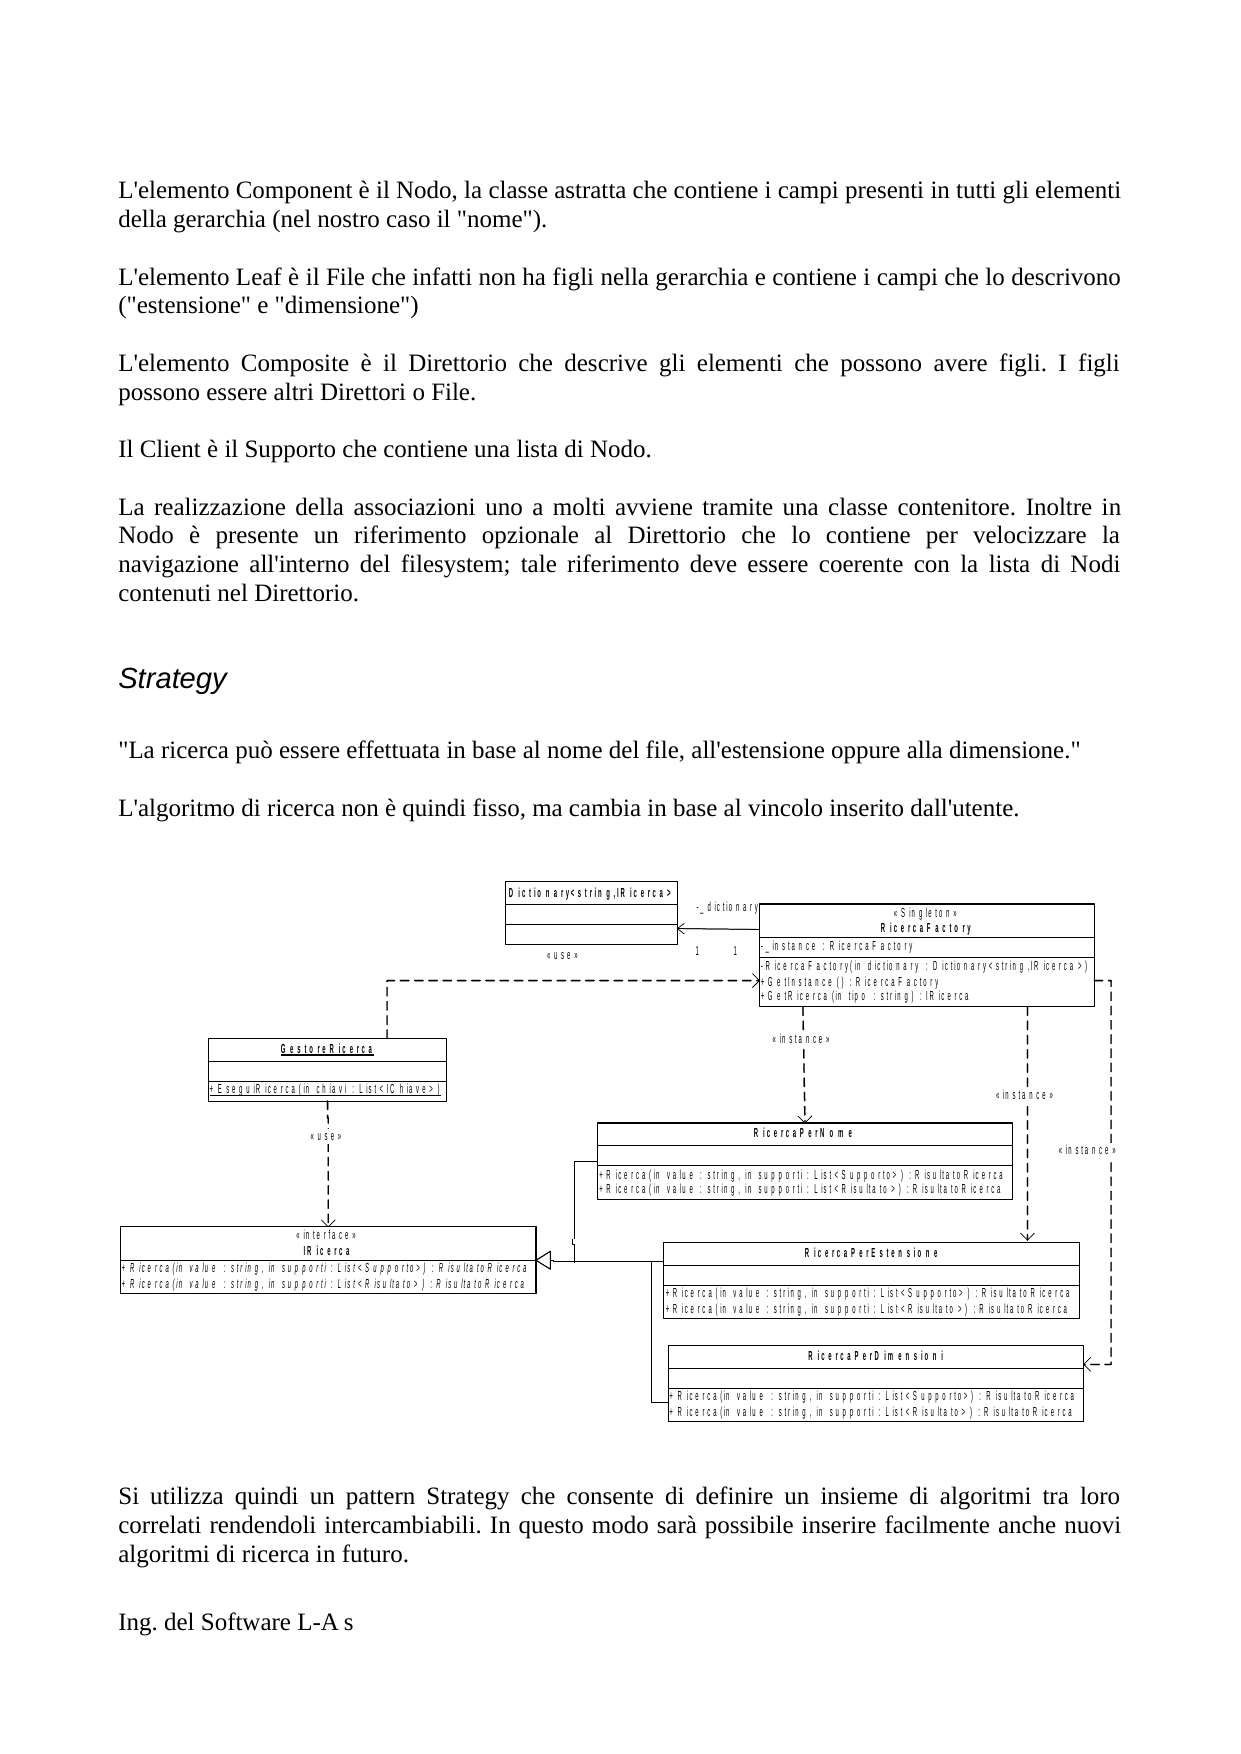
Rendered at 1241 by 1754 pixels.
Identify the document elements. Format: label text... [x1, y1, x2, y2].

text "La ricerca può essere effettuata in base al nome del file, all'estensione oppure alla dimensione." [118, 735, 1122, 764]
subtitle Strategy [118, 661, 1122, 694]
text L'elemento Leaf è il File che infatti non ha figli nella gerarchia e contiene i campi che lo descrivono ("estensione" e "dimensione") [118, 262, 1122, 319]
text L'elemento Component è il Nodo, la classe astratta che contiene i campi presenti in tutti gli elementi della gerarchia (nel nostro caso il "nome"). [118, 176, 1122, 233]
text La realizzazione della associazioni uno a molti avviene tramite una classe contenitore. Inoltre in Nodo è presente un riferimento opzionale al Direttorio che lo contiene per velocizzare la navigazione all'interno del filesystem; tale riferimento deve essere coerente con la lista di Nodi contenuti nel Direttorio. [118, 492, 1122, 607]
text L'algoritmo di ricerca non è quindi fisso, ma cambia in base al vincolo inserito dall'utente. [118, 793, 1122, 822]
text L'elemento Composite è il Direttorio che descrive gli elementi che possono avere figli. I figli possono essere altri Direttori o File. [118, 348, 1122, 406]
text Il Client è il Supporto che contiene una lista di Nodo. [118, 434, 1122, 463]
text Si utilizza quindi un pattern Strategy che consente di definire un insieme di algoritmi tra loro correlati rendendoli intercambiabili. In questo modo sarà possibile inserire facilmente anche nuovi algoritmi di ricerca in futuro. [118, 1481, 1122, 1568]
